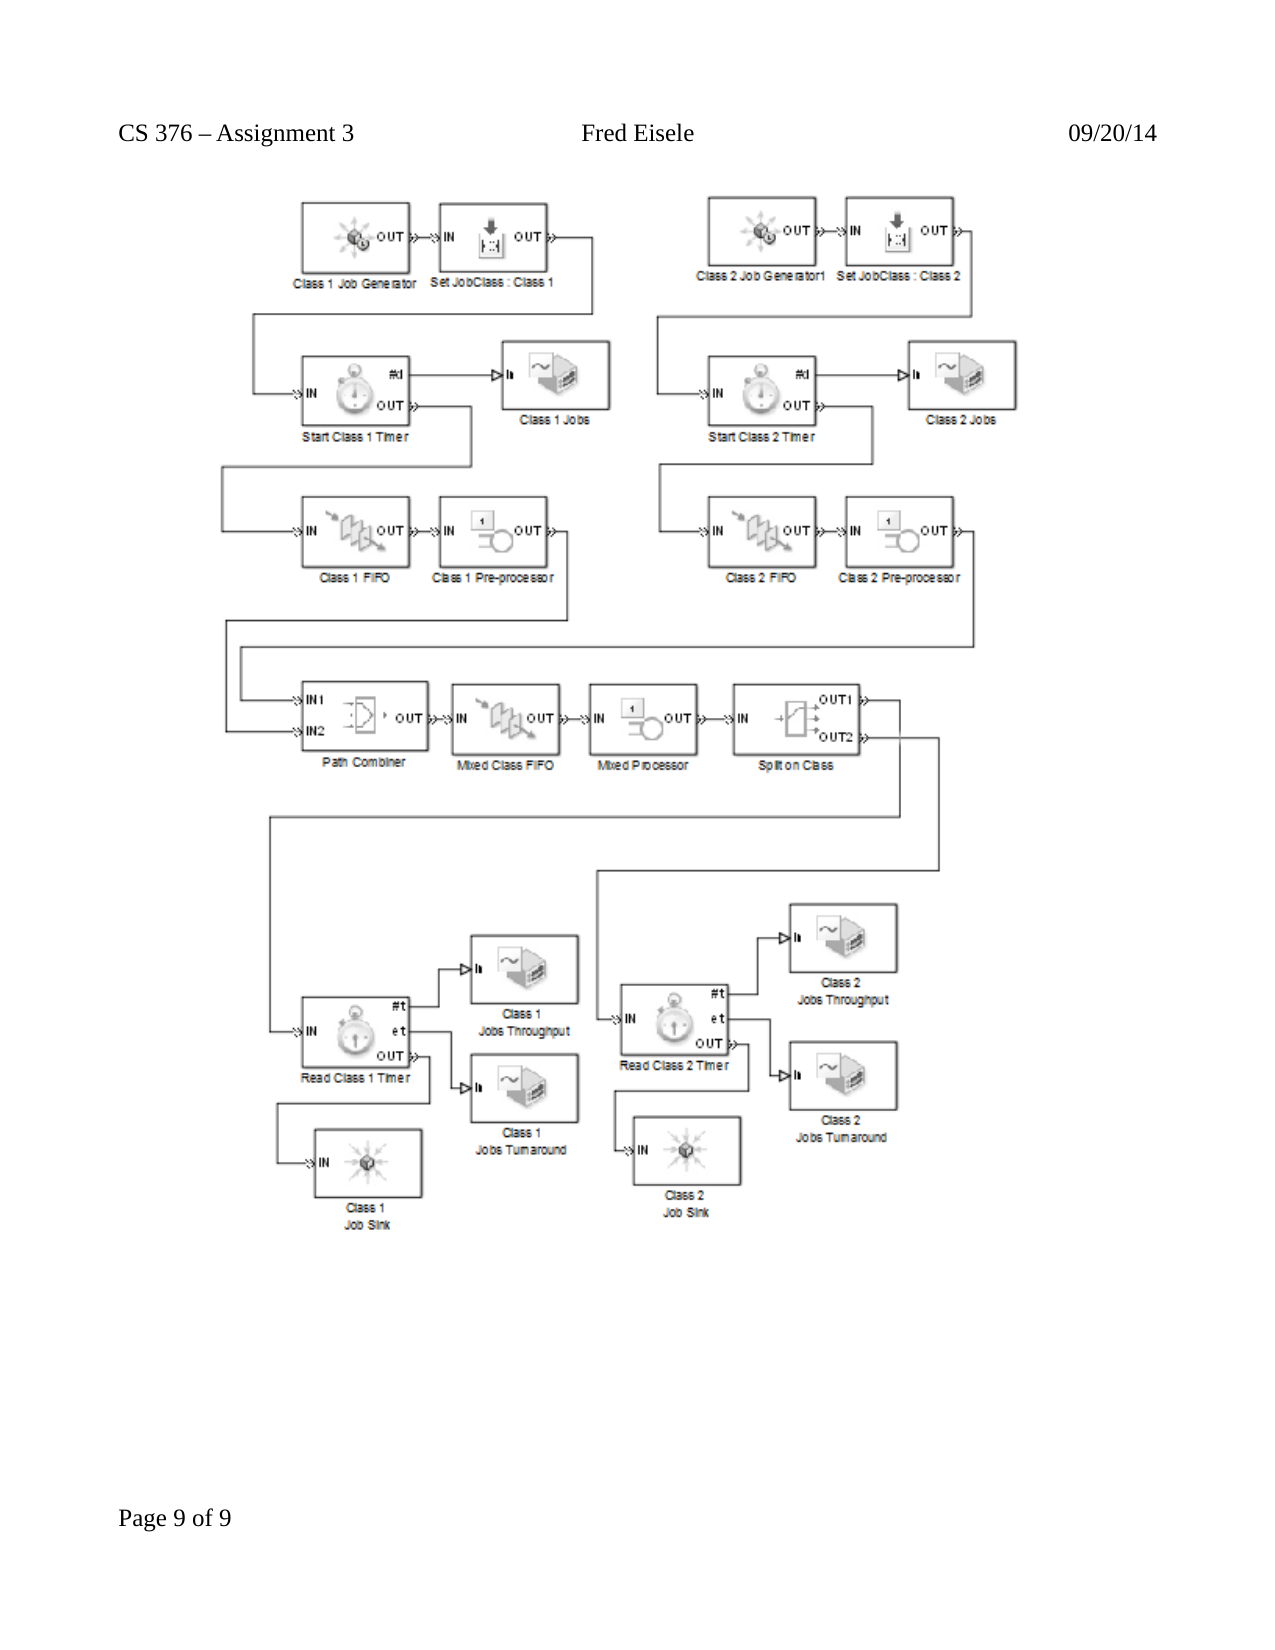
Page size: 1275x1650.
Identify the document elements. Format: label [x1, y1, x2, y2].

picture [118, 176, 1137, 1283]
